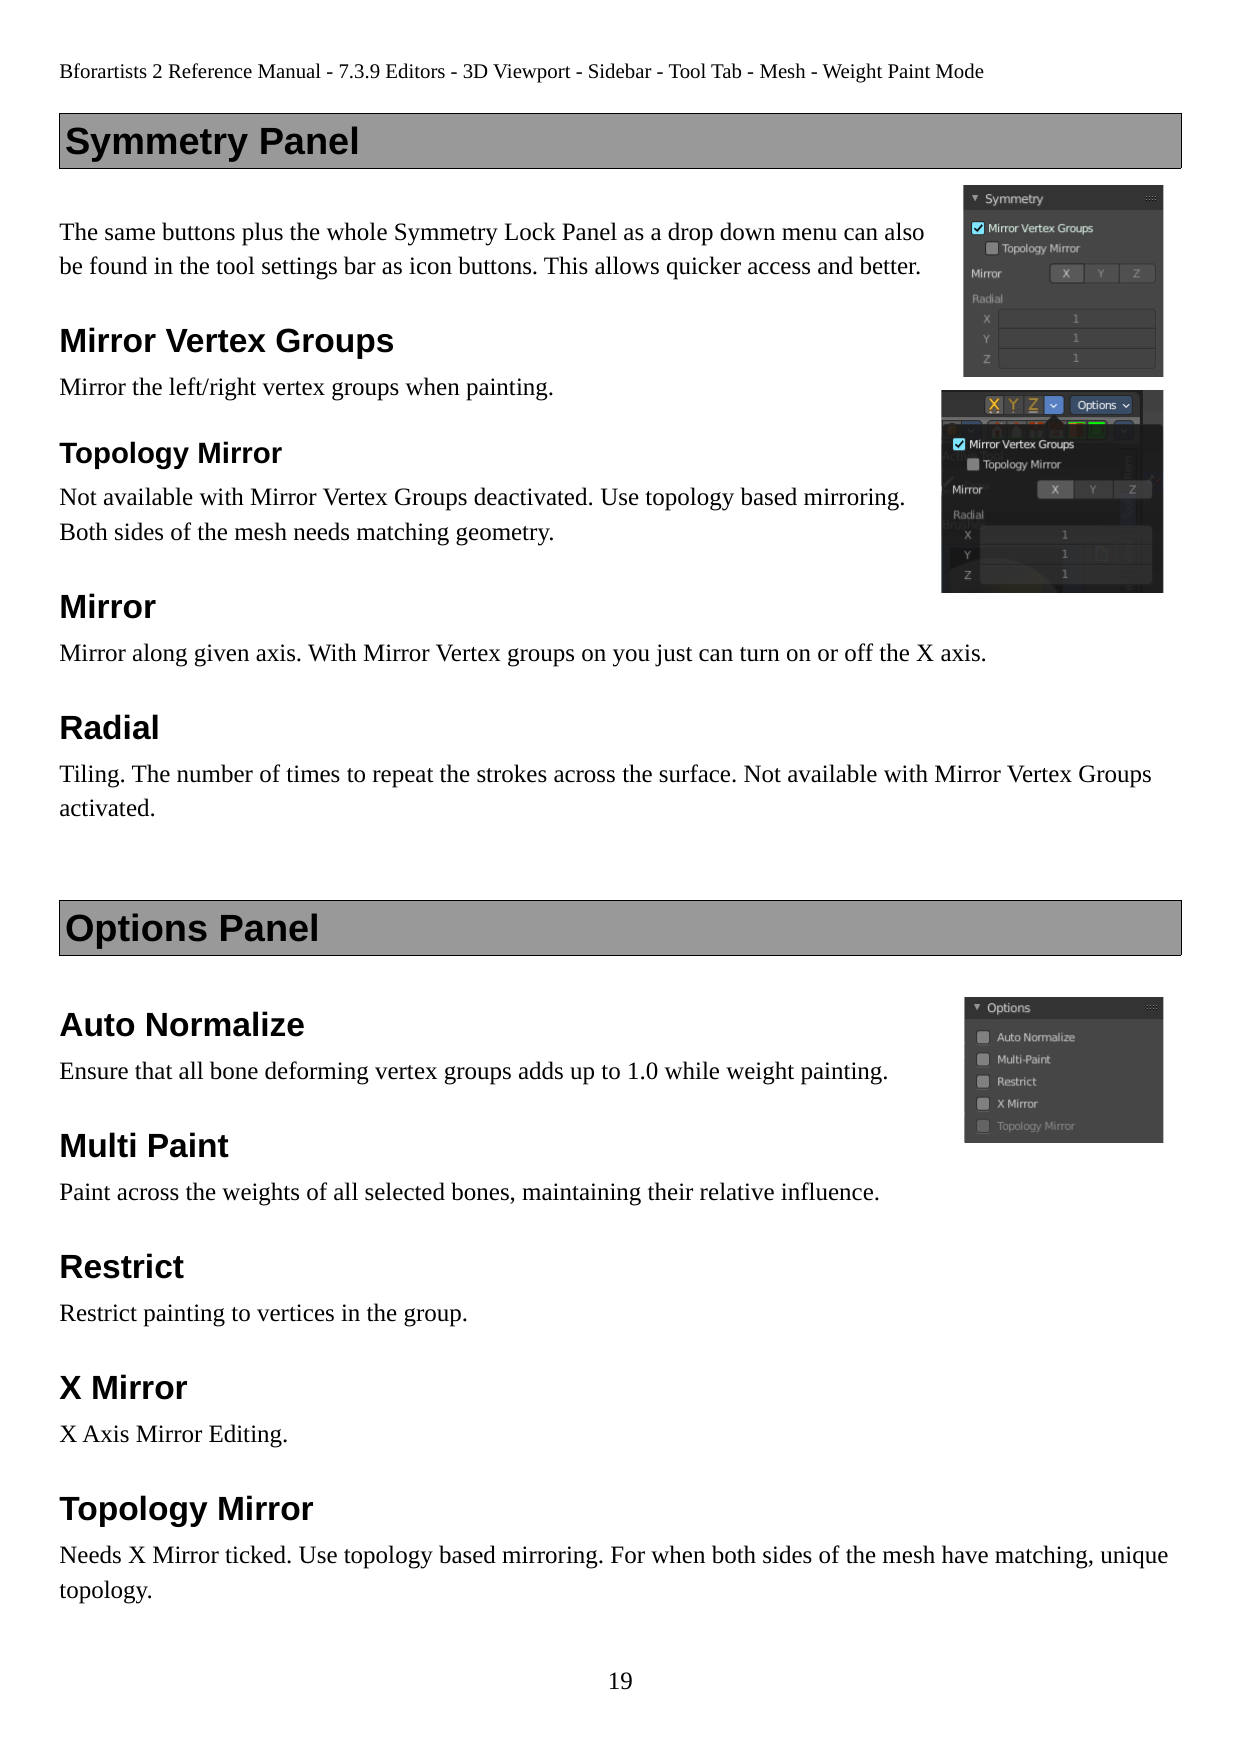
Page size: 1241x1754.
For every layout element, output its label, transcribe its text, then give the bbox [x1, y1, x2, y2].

text Not available with Mirror Vertex Groups deactivated. Use topology based mirroring. Both sides of the mesh needs matching geometry. [59, 482, 941, 546]
subtitle Multi Paint [59, 1126, 1181, 1164]
picture [963, 185, 1164, 377]
subtitle [1164, 436, 1181, 470]
text Mirror the left/right vertex groups when painting. [59, 372, 1181, 401]
table_header Options Panel [60, 901, 1181, 955]
subtitle Mirror [59, 587, 1181, 625]
subtitle Mirror Vertex Groups [59, 321, 963, 360]
picture [964, 997, 1164, 1143]
subtitle Radial [59, 708, 1181, 746]
picture [941, 390, 1164, 593]
text Restrict painting to vertices in the group. [59, 1298, 1181, 1327]
text X Axis Mirror Editing. [59, 1419, 1181, 1448]
table_header Symmetry Panel [60, 114, 1181, 168]
subtitle Topology Mirror [59, 1489, 1181, 1528]
subtitle [1164, 321, 1181, 360]
text Tiling. The number of times to repeat the strokes across the surface. Not available with Mirror Vertex Groups activated. [59, 759, 1181, 822]
text Needs X Mirror ticked. Use topology based mirroring. For when both sides of the mesh have matching, unique topology. [59, 1540, 1181, 1603]
text Mirror along given axis. With Mirror Vertex groups on you just can turn on or off the X axis. [59, 638, 1181, 667]
subtitle [1164, 1005, 1181, 1043]
subtitle Restrict [59, 1247, 1181, 1286]
text The same buttons plus the whole Symmetry Lock Panel as a drop down menu can also be found in the tool settings bar as icon buttons. This allows quicker access and better. [59, 217, 963, 280]
text Ensure that all bone deforming vertex groups adds up to 1.0 while weight painting. [59, 1056, 964, 1085]
subtitle X Mirror [59, 1368, 1181, 1407]
subtitle Auto Normalize [59, 1005, 964, 1043]
text Paint across the weights of all selected bones, maintaining their relative influence. [59, 1177, 1181, 1206]
subtitle Topology Mirror [59, 436, 941, 470]
